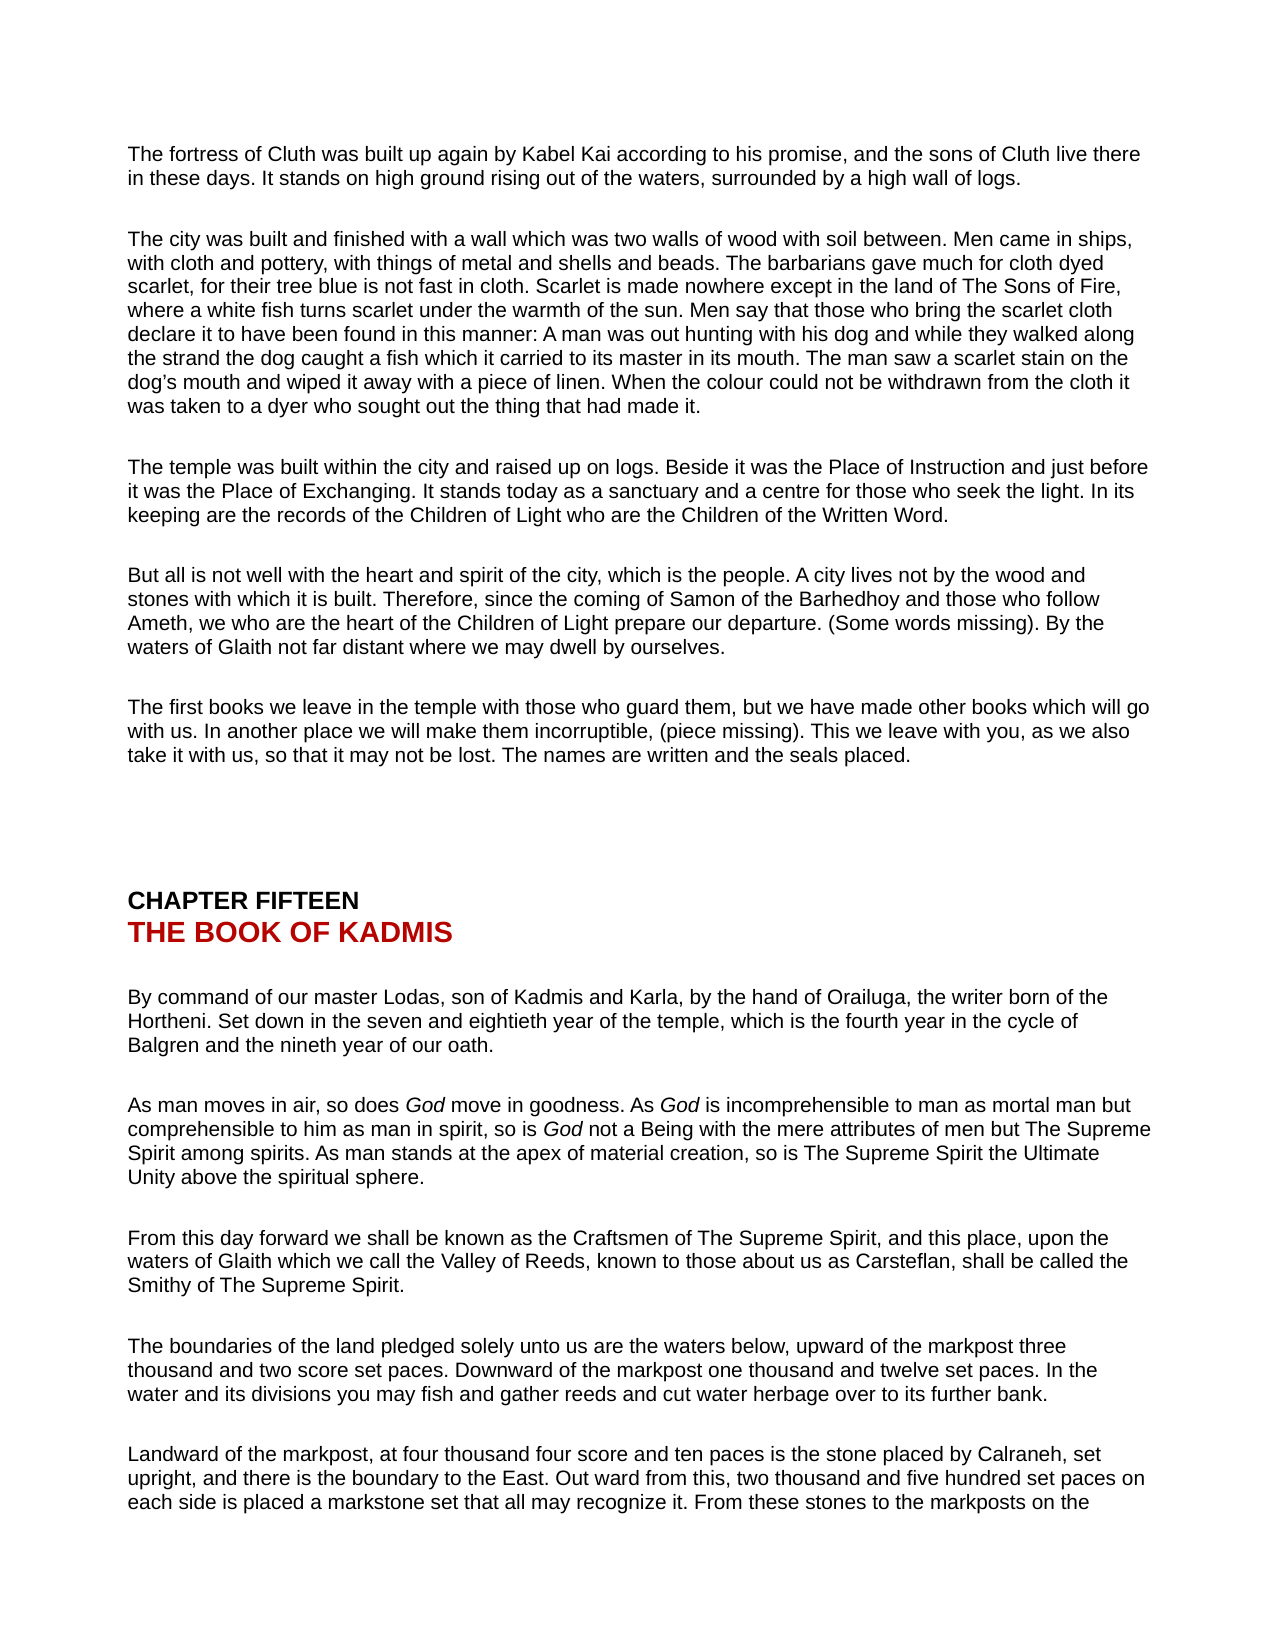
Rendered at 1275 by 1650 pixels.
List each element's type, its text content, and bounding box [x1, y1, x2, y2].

text As man moves in air, so does God move in goodness. As God is incomprehensible to man as mortal man but comprehensible to him as man in spirit, so is God not a Being with the mere attributes of men but The Supreme Spirit among spirits. As man stands at the apex of material creation, so is The Supreme Spirit the Ultimate Unity above the spiritual sphere. [127, 1069, 1154, 1189]
text The first books we leave in the temple with those who guard them, but we have made other books which will go with us. In another place we will make them incorruptible, (piece missing). This we leave with you, as we also take it with us, so that it may not be lost. The names are written and the seals placed. [127, 671, 1154, 767]
text But all is not well with the heart and spirit of the city, which is the people. A city lives not by the wood and stones with which it is built. Therefore, since the coming of Samon of the Barhedhoy and those who follow Ameth, we who are the heart of the Children of Light prepare our departure. (Some words missing). By the waters of Glaith not far distant where we may dwell by ourselves. [127, 539, 1154, 659]
text The boundaries of the land pledged solely unto us are the waters below, upward of the markpost three thousand and two score set paces. Downward of the markpost one thousand and twelve set paces. In the water and its divisions you may fish and gather reeds and cut water herbage over to its further bank. [127, 1334, 1154, 1406]
text By command of our master Lodas, son of Kadmis and Karla, by the hand of Orailuga, the writer born of the Hortheni. Set down in the seven and eightieth year of the temple, which is the fourth year in the cycle of Balgren and the nineth year of our oath. [127, 961, 1154, 1057]
text From this day forward we shall be known as the Craftsmen of The Supreme Spirit, and this place, upon the waters of Glaith which we call the Valley of Reeds, known to those about us as Carsteflan, shall be called the Smithy of The Supreme Spirit. [127, 1201, 1154, 1321]
text CHAPTER FIFTEEN THE BOOK OF KADMIS [127, 862, 1154, 948]
text The temple was built within the city and raised up on logs. Beside it was the Place of Instruction and just before it was the Place of Exchanging. It stands today as a sanctuary and a centre for those who seek the light. In its keeping are the records of the Children of Light who are the Children of the Written Word. [127, 431, 1154, 526]
text The city was built and finished with a wall which was two walls of wood with soil between. Men came in ships, with cloth and pottery, with things of metal and shells and beads. The barbarians gave much for cloth dyed scarlet, for their tree blue is not fast in cloth. Scarlet is made nowhere except in the land of The Sons of Fire, where a white fish turns scarlet under the warmth of the sun. Men say that those who bring the scarlet cloth declare it to have been found in this manner: A man was out hunting with his dog and while they walked along the strand the dog caught a fish which it carried to its master in its mouth. The man saw a scarlet stain on the dog’s mouth and wiped it away with a piece of linen. When the colour could not be withdrawn from the cloth it was taken to a dyer who sought out the thing that had made it. [127, 202, 1154, 418]
text Landward of the markpost, at four thousand four score and ten paces is the stone placed by Calraneh, set upright, and there is the boundary to the East. Out ward from this, two thousand and five hundred set paces on each side is placed a markstone set that all may recognize it. From these stones to the markposts on the [127, 1418, 1154, 1514]
text The fortress of Cluth was built up again by Kabel Kai according to his promise, and the sons of Cluth live there in these days. It stands on high ground rising out of the waters, surrounded by a high wall of logs. [127, 118, 1154, 190]
